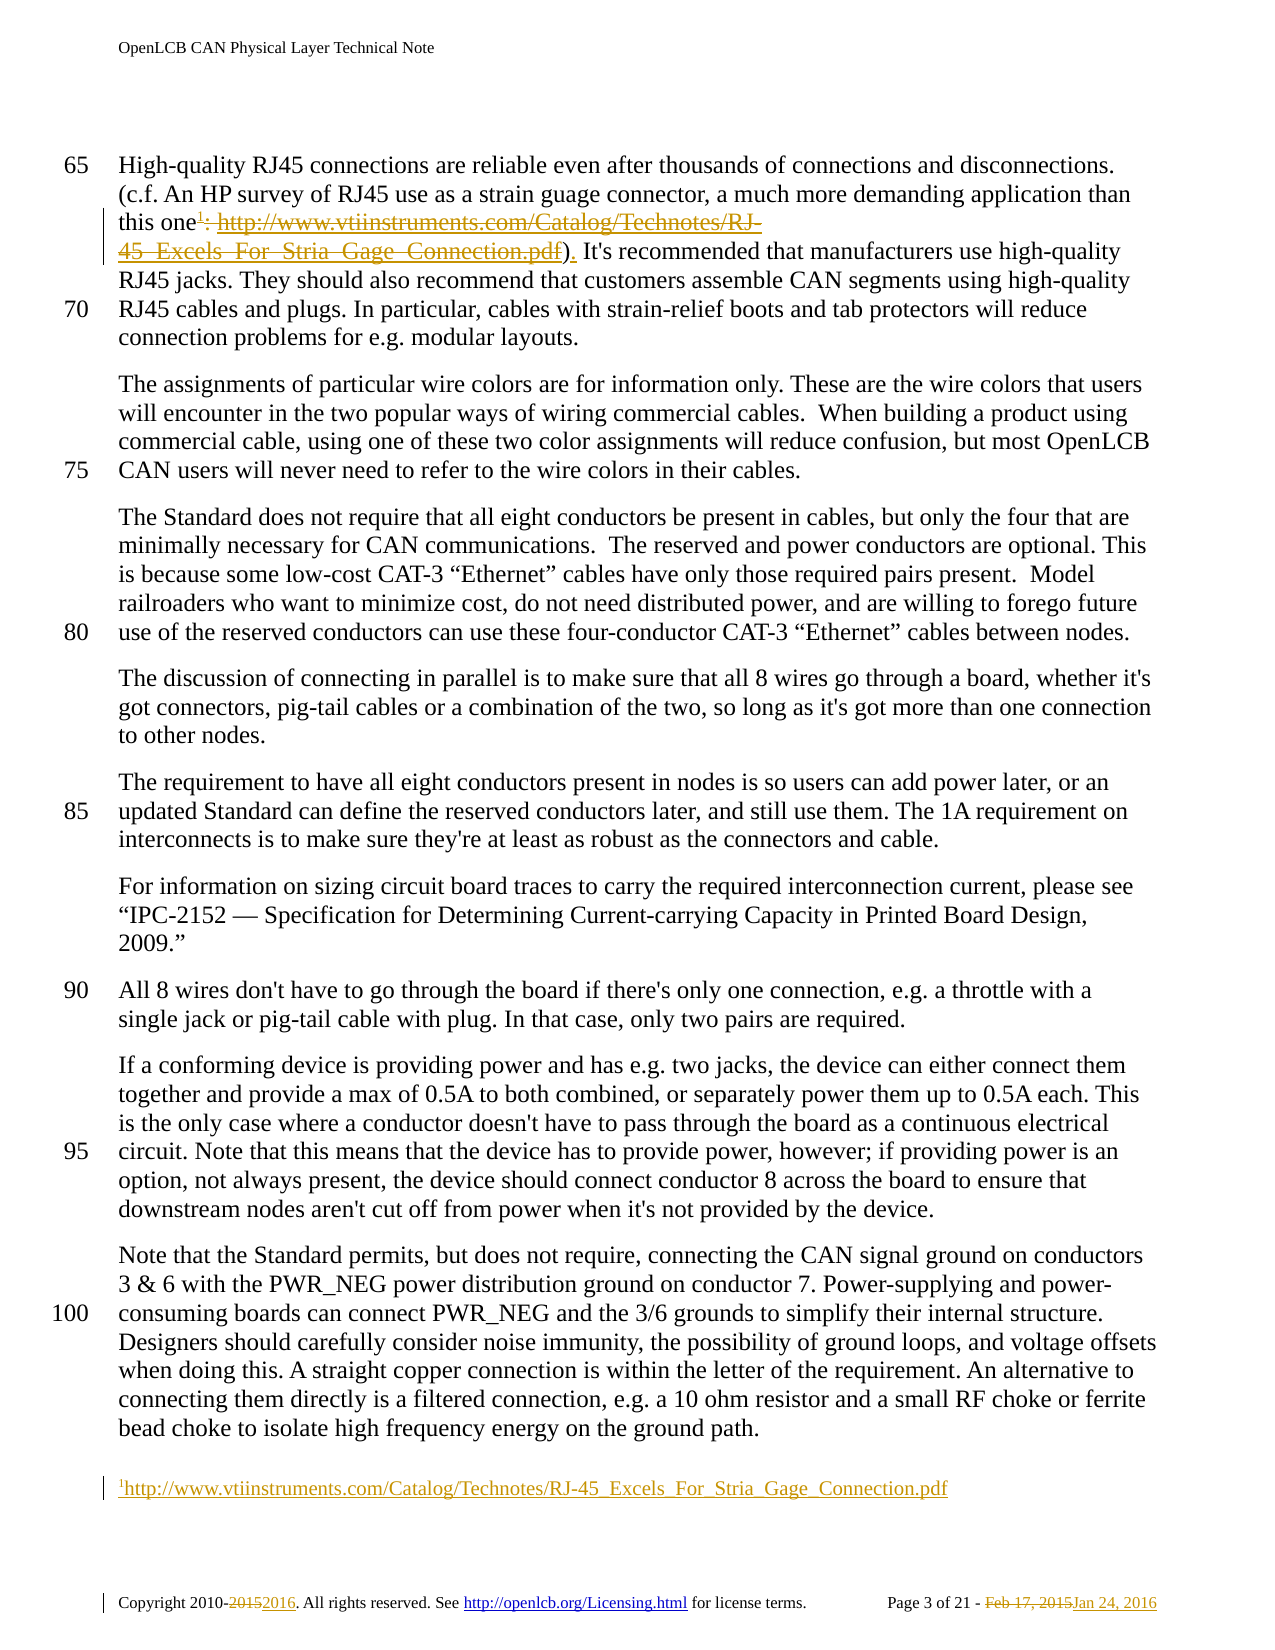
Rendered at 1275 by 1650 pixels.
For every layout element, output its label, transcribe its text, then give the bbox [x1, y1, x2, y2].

text The requirement to have all eight conductors present in nodes is so users can add power later, or an updated Standard can define the reserved conductors later, and still use them. The 1A requirement on interconnects is to make sure they're at least as robust as the connectors and cable. [118, 767, 1157, 853]
text The assignments of particular wire colors are for information only. These are the wire colors that users will encounter in the two popular ways of wiring commercial cables. When building a product using commercial cable, using one of these two color assignments will reduce confusion, but most OpenLCB CAN users will never need to refer to the wire colors in their cables. [118, 369, 1157, 484]
text The discussion of connecting in parallel is to make sure that all 8 wires go through a board, whether it's got connectors, pig-tail cables or a combination of the two, so long as it's got more than one connection to other nodes. [118, 663, 1157, 749]
text Note that the Standard permits, but does not require, connecting the CAN signal ground on conductors 3 & 6 with the PWR_NEG power distribution ground on conductor 7. Power-supplying and power-consuming boards can connect PWR_NEG and the 3/6 grounds to simplify their internal structure. Designers should carefully consider noise immunity, the possibility of ground loops, and voltage offsets when doing this. A straight copper connection is within the letter of the requirement. An alternative to connecting them directly is a filtered connection, e.g. a 10 ohm resistor and a small RF choke or ferrite bead choke to isolate high frequency energy on the ground path. [118, 1240, 1157, 1442]
text http://www.vtiinstruments.com/Catalog/Technotes/RJ-45_Excels_For_Stria_Gage_Connection.pdf [118, 1476, 1157, 1500]
text If a conforming device is providing power and has e.g. two jacks, the device can either connect them together and provide a max of 0.5A to both combined, or separately power them up to 0.5A each. This is the only case where a conductor doesn't have to pass through the board as a continuous electrical circuit. Note that this means that the device has to provide power, however; if providing power is an option, not always present, the device should connect conductor 8 across the board to ensure that downstream nodes aren't cut off from power when it's not provided by the device. [118, 1050, 1157, 1223]
text The Standard does not require that all eight conductors be present in cables, but only the four that are minimally necessary for CAN communications. The reserved and power conductors are optional. This is because some low-cost CAT-3 “Ethernet” cables have only those required pairs present. Model railroaders who want to minimize cost, do not need distributed power, and are willing to forego future use of the reserved conductors can use these four-conductor CAT-3 “Ethernet” cables between nodes. [118, 502, 1157, 645]
text For information on sizing circuit board traces to carry the required interconnection current, please see “IPC-2152 — Specification for Determining Current-carrying Capacity in Printed Board Design, 2009.” [118, 871, 1157, 957]
text High-quality RJ45 connections are reliable even after thousands of connections and disconnections. (c.f. An HP survey of RJ45 use as a strain guage connector, a much more demanding application than this one). It's recommended that manufacturers use high-quality RJ45 jacks. They should also recommend that customers assemble CAN segments using high-quality RJ45 cables and plugs. In particular, cables with strain-relief boots and tab protectors will reduce connection problems for e.g. modular layouts. [118, 150, 1157, 351]
text All 8 wires don't have to go through the board if there's only one connection, e.g. a throttle with a single jack or pig-tail cable with plug. In that case, only two pairs are required. [118, 975, 1157, 1032]
